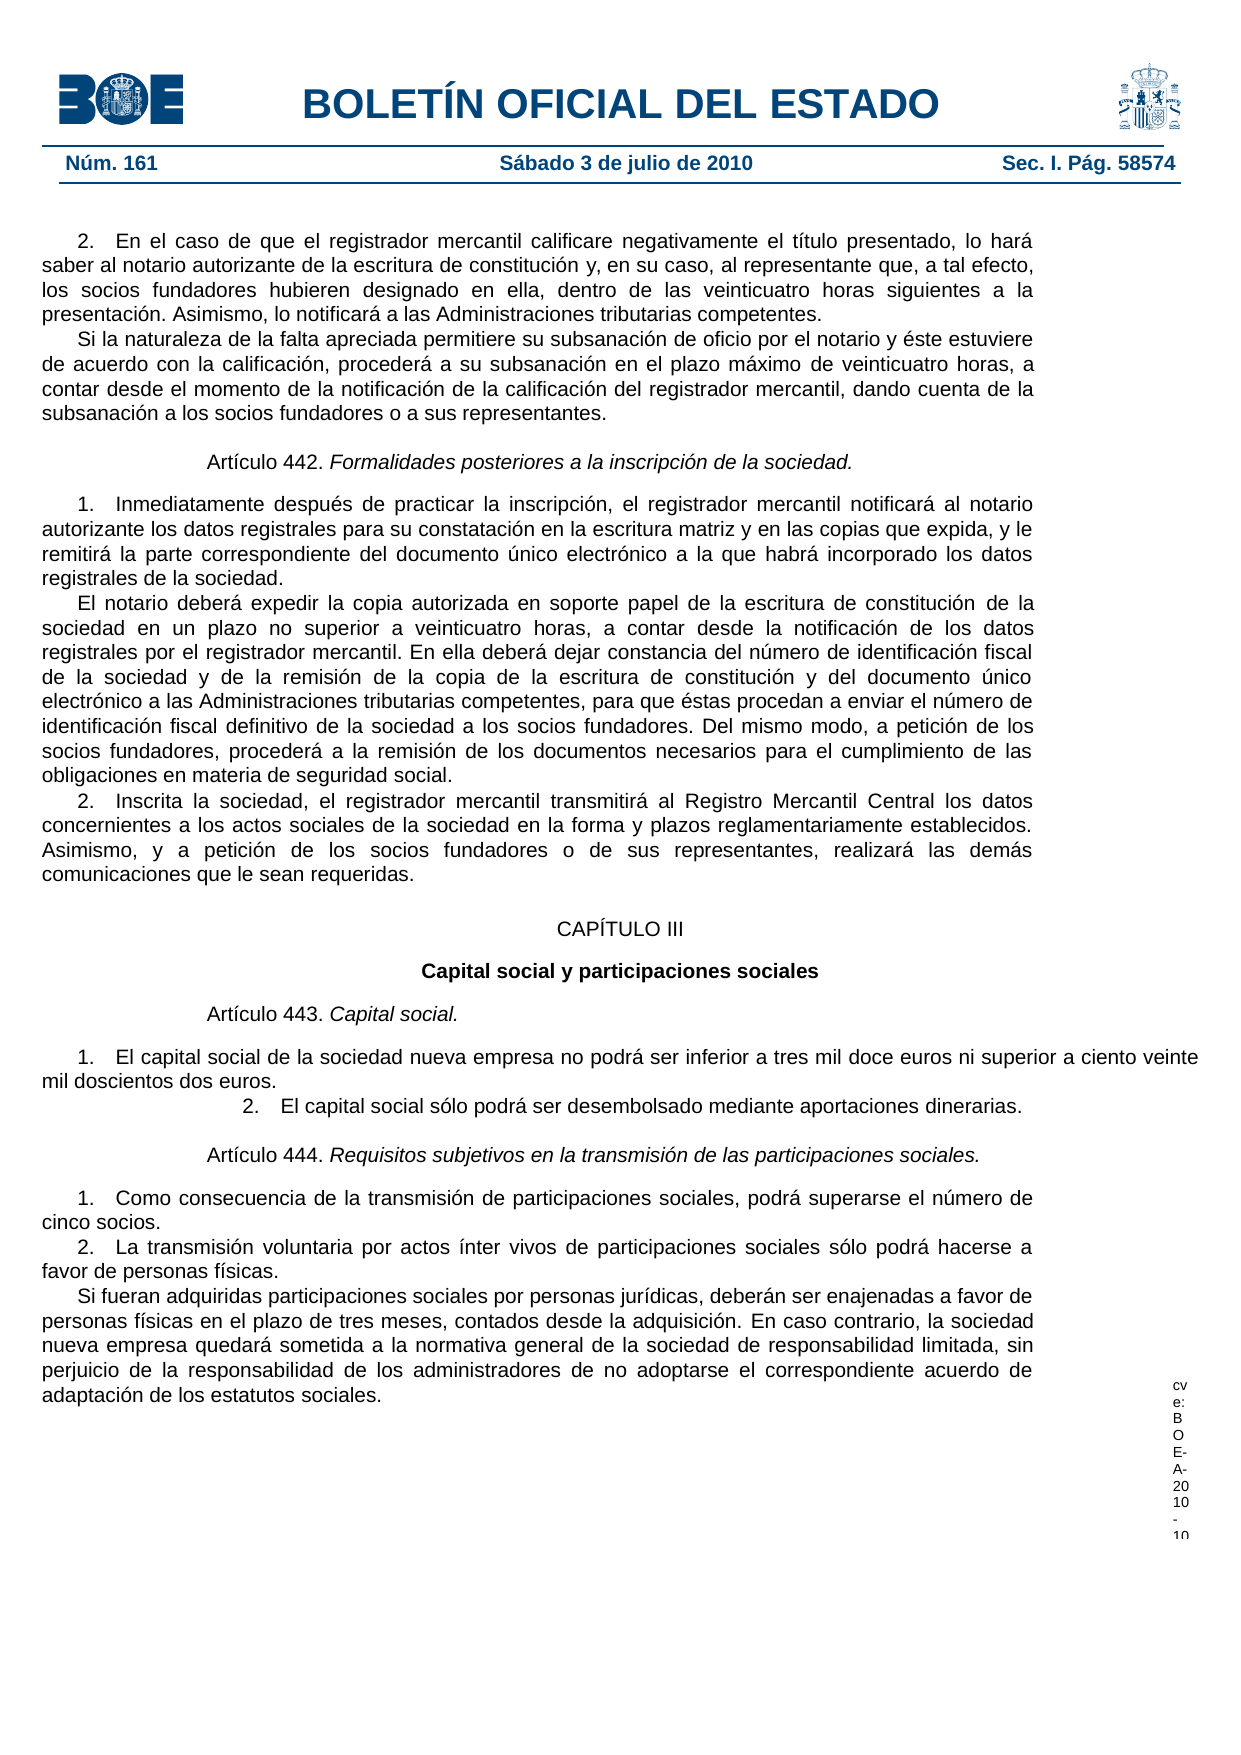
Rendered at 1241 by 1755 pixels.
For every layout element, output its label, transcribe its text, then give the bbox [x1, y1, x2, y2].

text Si la naturaleza de la falta apreciada permitiere su subsanación de oficio por el notario y éste estuviere de acuerdo con la calificación, procederá a su subsanación en el plazo máximo de veinticuatro horas, a contar desde el momento de la notificación de la calificación del registrador mercantil, dando cuenta de la subsanación a los socios fundadores o a sus representantes. [42, 327, 1034, 425]
text Si fueran adquiridas participaciones sociales por personas jurídicas, deberán ser enajenadas a favor de personas físicas en el plazo de tres meses, contados desde la adquisición. En caso contrario, la sociedad nueva empresa quedará sometida a la normativa general de la sociedad de responsabilidad limitada, sin perjuicio de la responsabilidad de los administradores de no adoptarse el correspondiente acuerdo de adaptación de los estatutos sociales. [42, 1284, 1034, 1406]
list El capital social de la sociedad nueva empresa no podrá ser inferior a tres mil doce euros ni superior a ciento veinte mil doscientos dos euros. [42, 1045, 1199, 1093]
text CAPÍTULO III [42, 917, 1199, 941]
text Artículo 444. Requisitos subjetivos en la transmisión de las participaciones sociales. [207, 1143, 1199, 1167]
list La transmisión voluntaria por actos ínter vivos de participaciones sociales sólo podrá hacerse a favor de personas físicas. [42, 1235, 1034, 1283]
subtitle Núm. 161 Sábado 3 de julio de 2010 Sec. I. Pág. 58574 [42, 151, 1199, 175]
list Inmediatamente después de practicar la inscripción, el registrador mercantil notificará al notario autorizante los datos registrales para su constatación en la escritura matriz y en las copias que expida, y le remitirá la parte correspondiente del documento único electrónico a la que habrá incorporado los datos registrales de la sociedad. [42, 492, 1034, 590]
list Inscrita la sociedad, el registrador mercantil transmitirá al Registro Mercantil Central los datos concernientes a los actos sociales de la sociedad en la forma y plazos reglamentariamente establecidos. Asimismo, y a petición de los socios fundadores o de sus representantes, realizará las demás comunicaciones que le sean requeridas. [42, 788, 1034, 886]
list El capital social sólo podrá ser desembolsado mediante aportaciones dinerarias. [242, 1094, 1199, 1118]
text Artículo 442. Formalidades posteriores a la inscripción de la sociedad. [207, 449, 1199, 473]
text El notario deberá expedir la copia autorizada en soporte papel de la escritura de constitución de la sociedad en un plazo no superior a veinticuatro horas, a contar desde la notificación de los datos registrales por el registrador mercantil. En ella deberá dejar constancia del número de identificación fiscal de la sociedad y de la remisión de la copia de la escritura de constitución y del documento único electrónico a las Administraciones tributarias competentes, para que éstas procedan a enviar el número de identificación fiscal definitivo de la sociedad a los socios fundadores. Del mismo modo, a petición de los socios fundadores, procederá a la remisión de los documentos necesarios para el cumplimiento de las obligaciones en materia de seguridad social. [42, 591, 1034, 787]
list En el caso de que el registrador mercantil calificare negativamente el título presentado, lo hará saber al notario autorizante de la escritura de constitución y, en su caso, al representante que, a tal efecto, los socios fundadores hubieren designado en ella, dentro de las veinticuatro horas siguientes a la presentación. Asimismo, lo notificará a las Administraciones tributarias competentes. [42, 228, 1034, 326]
text Artículo 443. Capital social. [207, 1002, 1199, 1026]
subtitle Capital social y participaciones sociales [42, 959, 1199, 983]
text cve: BOE-A-2010-10544 [1173, 1377, 1191, 1538]
list Como consecuencia de la transmisión de participaciones sociales, podrá superarse el número de cinco socios. [42, 1185, 1034, 1234]
